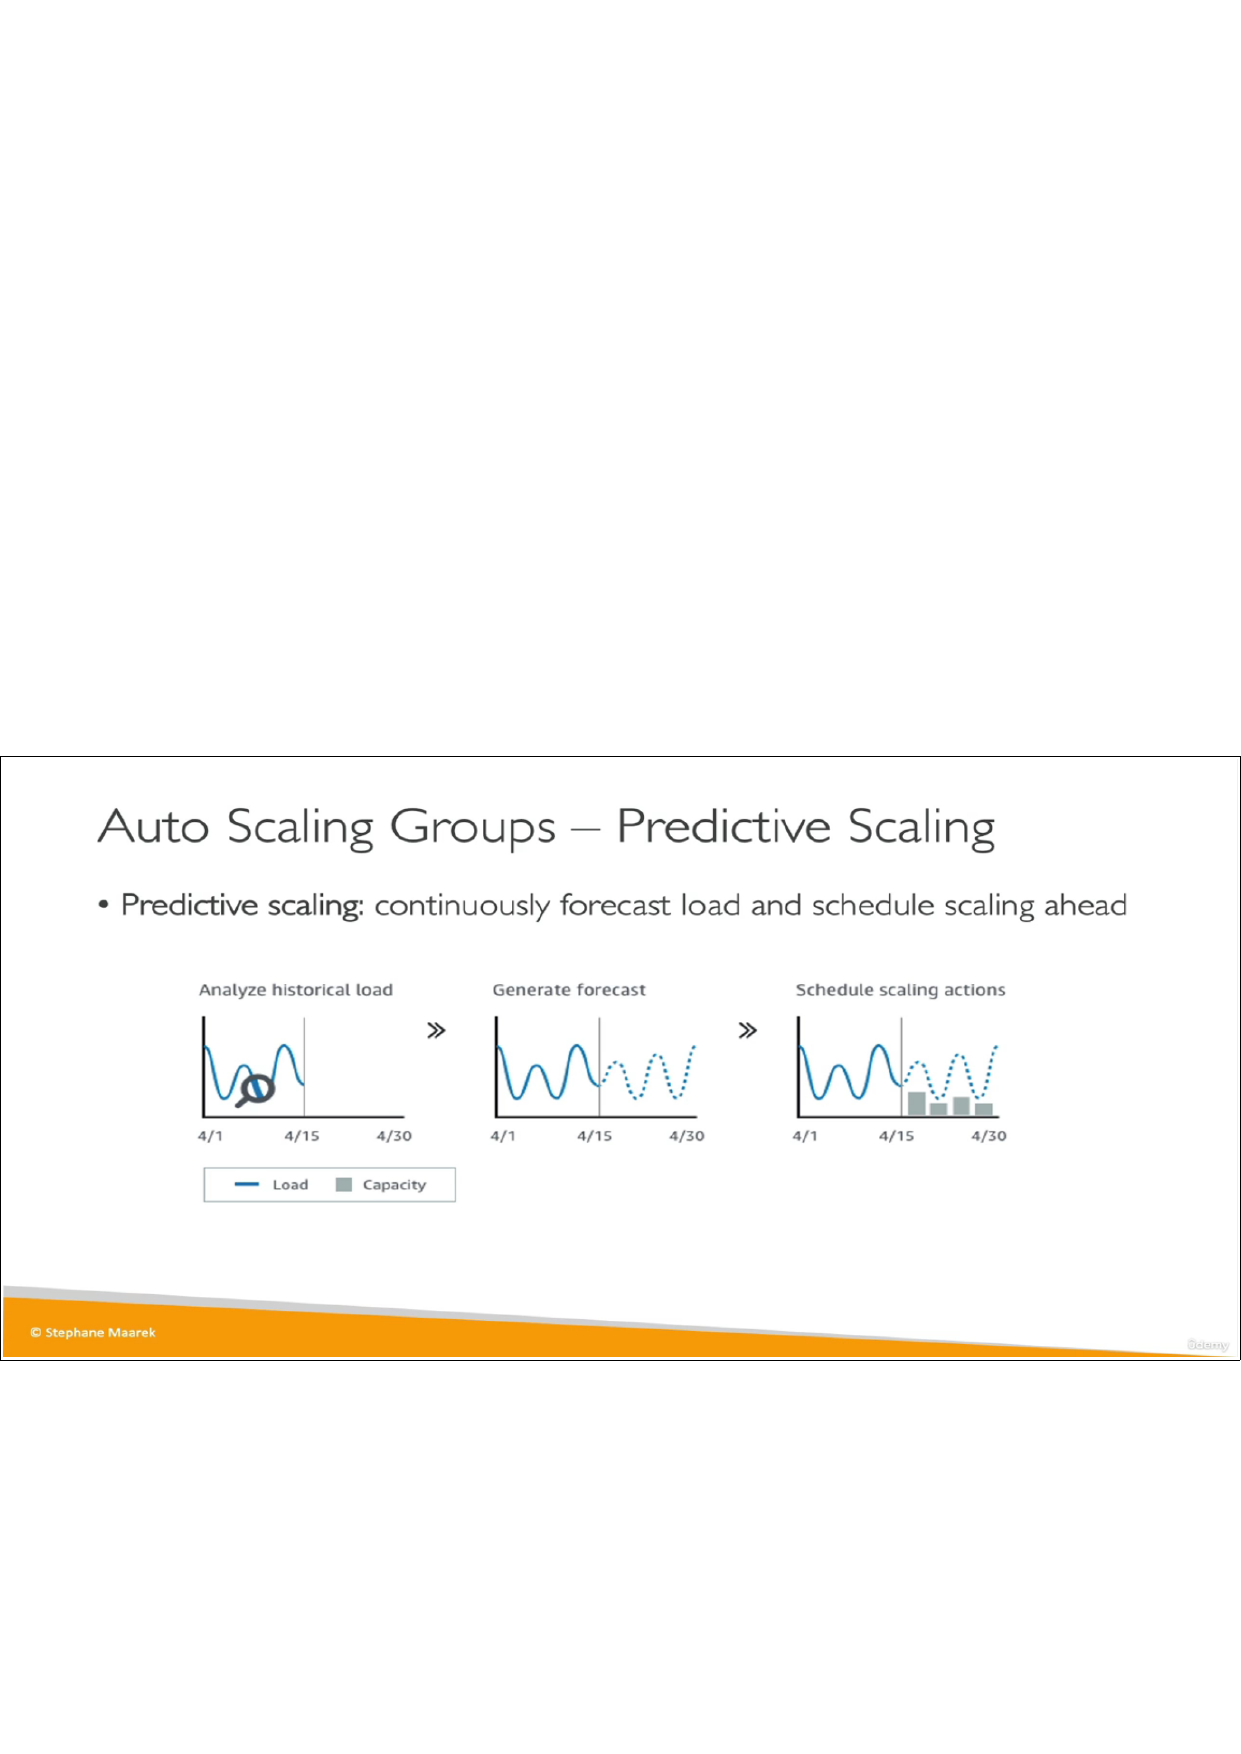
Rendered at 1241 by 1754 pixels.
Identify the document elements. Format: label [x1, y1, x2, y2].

picture [3, 759, 1238, 1357]
